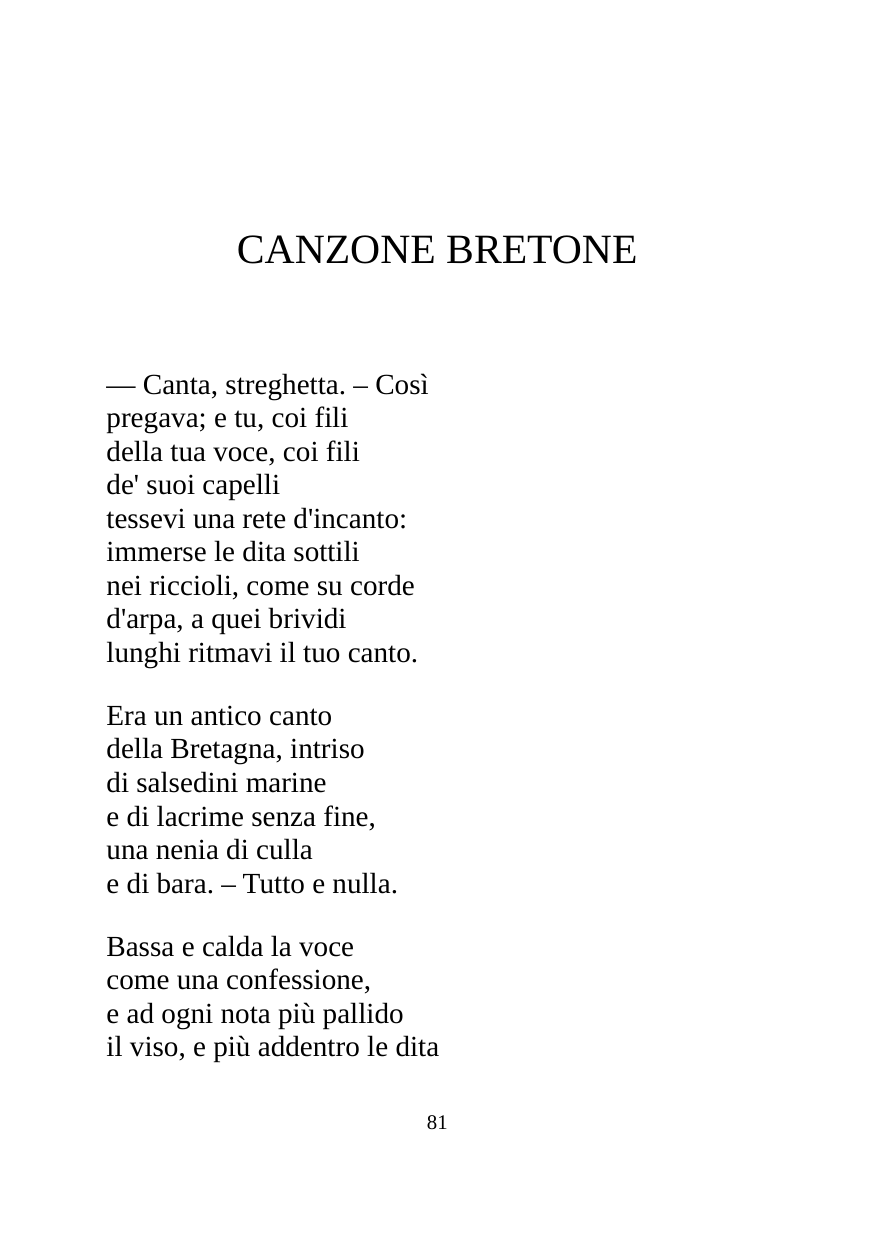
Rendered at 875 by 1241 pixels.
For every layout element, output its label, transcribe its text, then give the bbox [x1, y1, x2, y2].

text Bassa e calda la voce come una confessione, e ad ogni nota più pallido il viso, e più addentro le dita [106, 929, 768, 1063]
text — Canta, streghetta. – Così pregava; e tu, coi fili della tua voce, coi fili de' suoi capelli tessevi una rete d'incanto: immerse le dita sottili nei riccioli, come su corde d'arpa, a quei brividi lunghi ritmavi il tuo canto. [106, 367, 768, 669]
text Era un antico canto della Bretagna, intriso di salsedini marine e di lacrime senza fine, una nenia di culla e di bara. – Tutto e nulla. [106, 698, 768, 899]
subtitle CANZONE BRETONE [106, 224, 768, 272]
